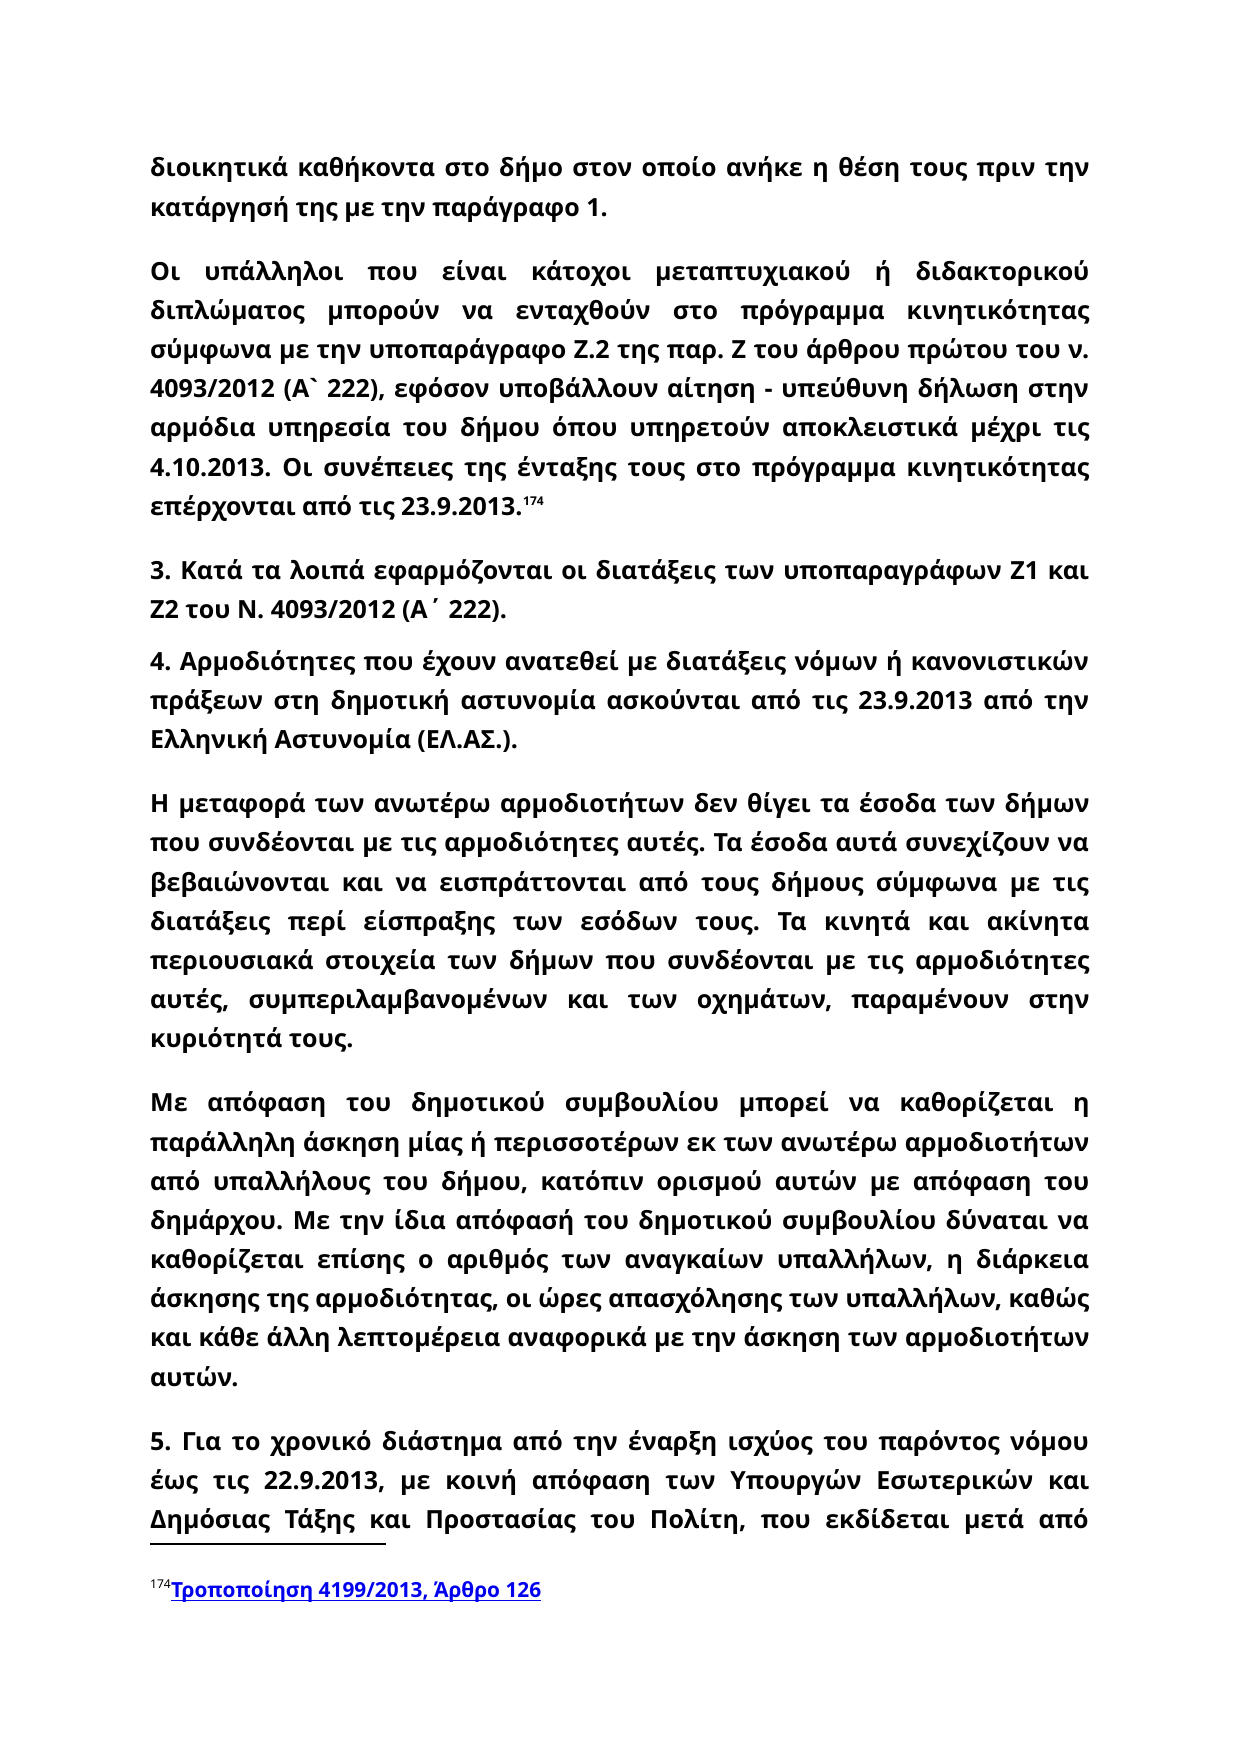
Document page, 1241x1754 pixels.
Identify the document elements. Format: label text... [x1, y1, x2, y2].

text 5. Για το χρονικό διάστημα από την έναρξη ισχύος του παρόντος νόμου έως τις 22.9.2013, με κοινή απόφαση των Υπουργών Εσωτερικών και Δημόσιας Τάξης και Προστασίας του Πολίτη, που εκδίδεται μετά από [150, 1423, 1090, 1536]
text Με απόφαση του δημοτικού συμβουλίου μπορεί να καθορίζεται η παράλληλη άσκηση μίας ή περισσοτέρων εκ των ανωτέρω αρμοδιοτήτων από υπαλλήλους του δήμου, κατόπιν ορισμού αυτών με απόφαση του δημάρχου. Με την ίδια απόφασή του δημοτικού συμβουλίου δύναται να καθορίζεται επίσης ο αριθμός των αναγκαίων υπαλλήλων, η διάρκεια άσκησης της αρμοδιότητας, οι ώρες απασχόλησης των υπαλλήλων, καθώς και κάθε άλλη λεπτομέρεια αναφορικά με την άσκηση των αρμοδιοτήτων αυτών. [150, 1085, 1090, 1393]
text Οι υπάλληλοι που είναι κάτοχοι μεταπτυχιακού ή διδακτορικού διπλώματος μπορούν να ενταχθούν στο πρόγραμμα κινητικότητας σύμφωνα με την υποπαράγραφο Ζ.2 της παρ. Ζ του άρθρου πρώτου του ν. 4093/2012 (Α` 222), εφόσον υποβάλλουν αίτηση - υπεύθυνη δήλωση στην αρμόδια υπηρεσία του δήμου όπου υπηρετούν αποκλειστικά μέχρι τις 4.10.2013. Οι συνέπειες της ένταξης τους στο πρόγραμμα κινητικότητας επέρχονται από τις 23.9.2013. [150, 253, 1090, 522]
text Τροποποίηση 4199/2013, Άρθρο 126 [150, 1576, 1090, 1604]
text 4. Αρμοδιότητες που έχουν ανατεθεί με διατάξεις νόμων ή κανονιστικών πράξεων στη δημοτική αστυνομία ασκούνται από τις 23.9.2013 από την Ελληνική Αστυνομία (ΕΛ.ΑΣ.). [150, 643, 1090, 756]
text διοικητικά καθήκοντα στο δήμο στον οποίο ανήκε η θέση τους πριν την κατάργησή της με την παράγραφο 1. [150, 150, 1090, 223]
text Η μεταφορά των ανωτέρω αρμοδιοτήτων δεν θίγει τα έσοδα των δήμων που συνδέονται με τις αρμοδιότητες αυτές. Τα έσοδα αυτά συνεχίζουν να βεβαιώνονται και να εισπράττονται από τους δήμους σύμφωνα με τις διατάξεις περί είσπραξης των εσόδων τους. Τα κινητά και ακίνητα περιουσιακά στοιχεία των δήμων που συνδέονται με τις αρμοδιότητες αυτές, συμπεριλαμβανομένων και των οχημάτων, παραμένουν στην κυριότητά τους. [150, 786, 1090, 1055]
text 3. Κατά τα λοιπά εφαρμόζονται οι διατάξεις των υποπαραγράφων Ζ1 και Ζ2 του Ν. 4093/2012 (Α΄ 222). [150, 552, 1090, 626]
